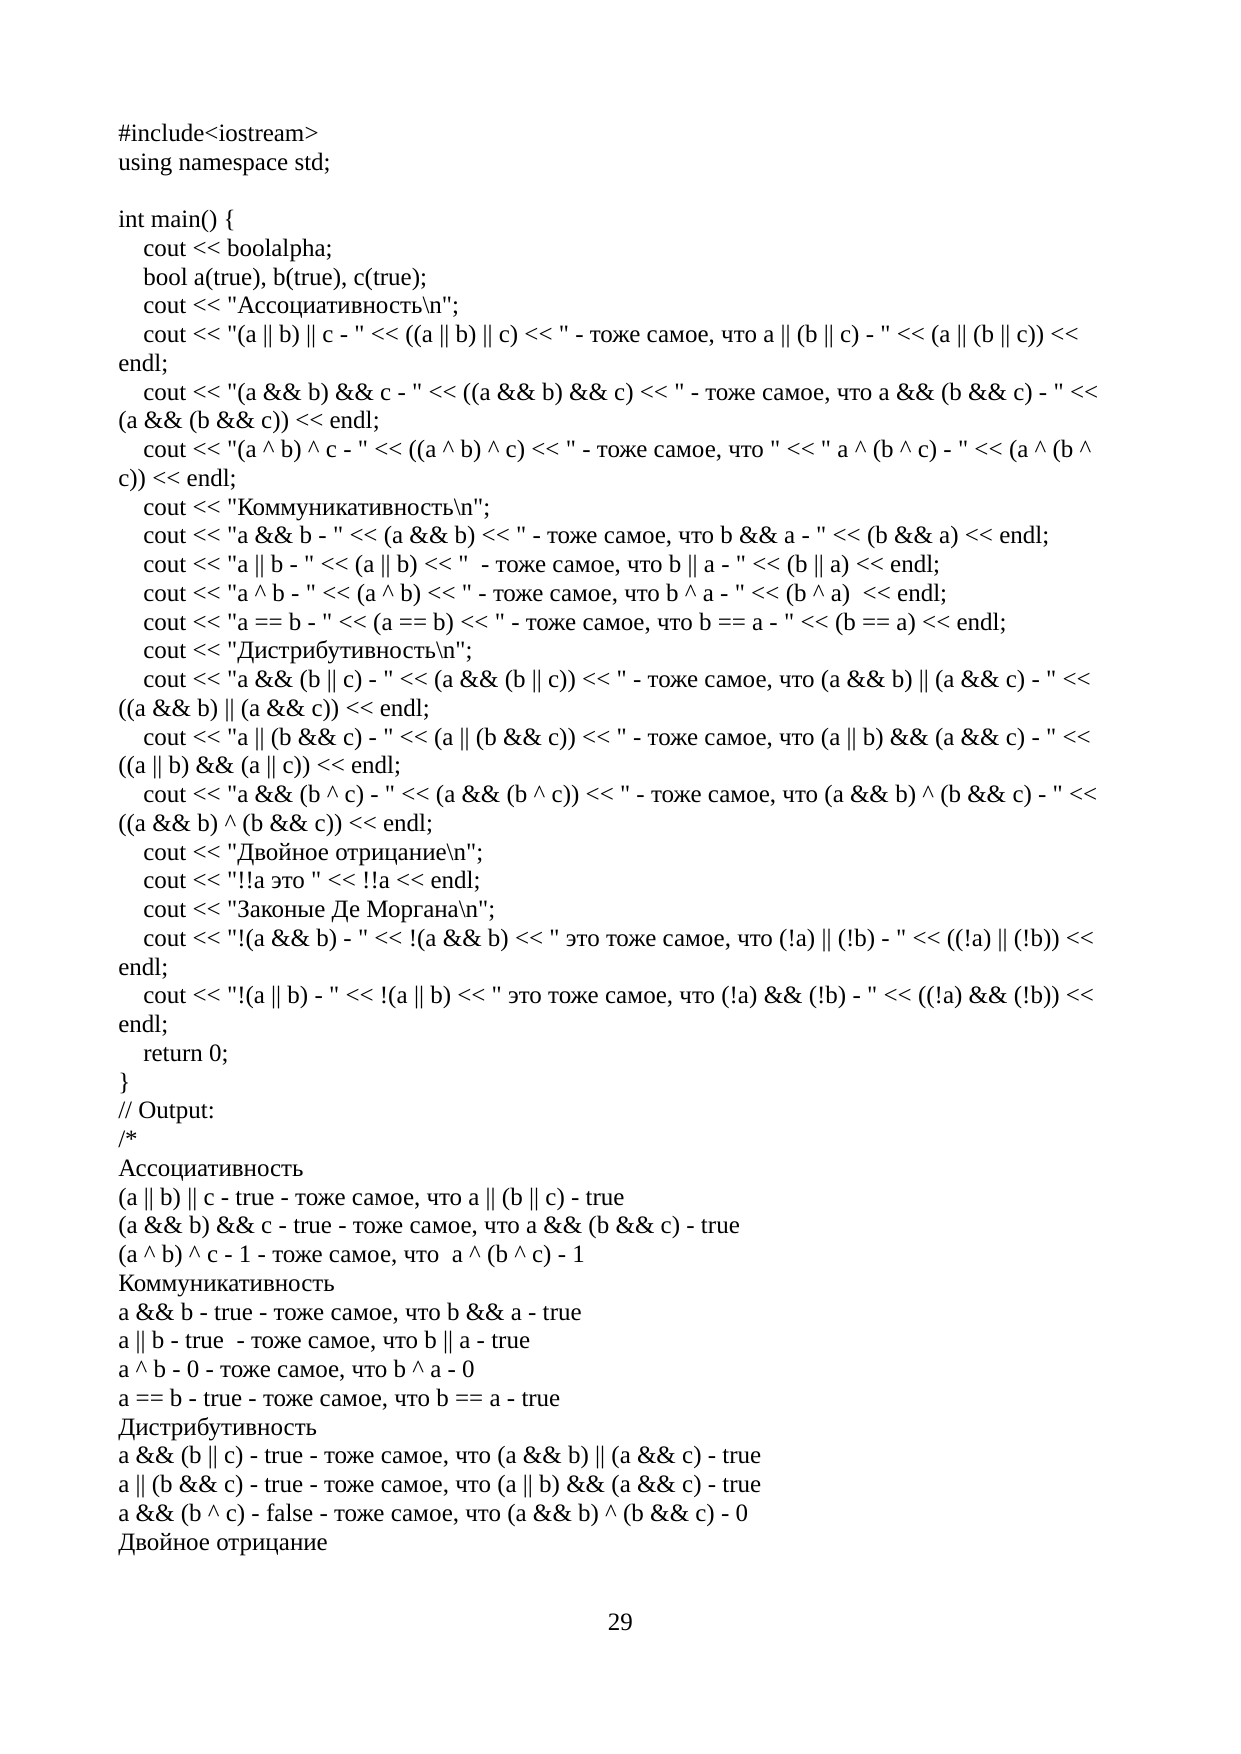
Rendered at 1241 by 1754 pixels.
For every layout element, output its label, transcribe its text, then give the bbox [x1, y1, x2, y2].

text Ассоциативность [118, 1153, 1122, 1182]
text cout << "!(a && b) - " << !(a && b) << " это тоже самое, что (!a) || (!b) - " << ((!a) || (!b)) << endl; [118, 923, 1122, 981]
text using namespace std; [118, 147, 1122, 176]
text cout << "a && (b || c) - " << (a && (b || c)) << " - тоже самое, что (a && b) || (a && c) - " << ((a && b) || (a && c)) << endl; [118, 664, 1122, 722]
text /* [118, 1124, 1122, 1153]
text Коммуникативность [118, 1268, 1122, 1297]
text cout << "!(a || b) - " << !(a || b) << " это тоже самое, что (!a) && (!b) - " << ((!a) && (!b)) << endl; [118, 981, 1122, 1038]
text a || b - true - тоже самое, что b || a - true [118, 1326, 1122, 1354]
text a == b - true - тоже самое, что b == a - true [118, 1383, 1122, 1412]
text cout << "Дистрибутивность\n"; [118, 636, 1122, 664]
text int main() { [118, 204, 1122, 233]
text cout << "(a && b) && c - " << ((a && b) && c) << " - тоже самое, что a && (b && c) - " << (a && (b && c)) << endl; [118, 377, 1122, 434]
text a ^ b - 0 - тоже самое, что b ^ a - 0 [118, 1354, 1122, 1383]
text a && b - true - тоже самое, что b && a - true [118, 1297, 1122, 1326]
text cout << "Ассоциативность\n"; [118, 291, 1122, 319]
text return 0; [118, 1038, 1122, 1067]
text Дистрибутивность [118, 1412, 1122, 1441]
text (a && b) && c - true - тоже самое, что a && (b && c) - true [118, 1211, 1122, 1239]
text cout << "Двойное отрицание\n"; [118, 837, 1122, 866]
text cout << "a ^ b - " << (a ^ b) << " - тоже самое, что b ^ a - " << (b ^ a) << endl; [118, 578, 1122, 607]
text a && (b ^ c) - false - тоже самое, что (a && b) ^ (b && c) - 0 [118, 1498, 1122, 1527]
text cout << "(a || b) || c - " << ((a || b) || c) << " - тоже самое, что a || (b || c) - " << (a || (b || c)) << endl; [118, 319, 1122, 377]
text cout << "Коммуникативность\n"; [118, 492, 1122, 521]
text cout << "Законые Де Моргана\n"; [118, 894, 1122, 923]
text Двойное отрицание [118, 1527, 1122, 1556]
text } [118, 1067, 1122, 1096]
text (a || b) || c - true - тоже самое, что a || (b || c) - true [118, 1182, 1122, 1211]
text cout << boolalpha; [118, 233, 1122, 262]
text cout << "a == b - " << (a == b) << " - тоже самое, что b == a - " << (b == a) << endl; [118, 607, 1122, 636]
text cout << "!!a это " << !!a << endl; [118, 866, 1122, 894]
text a && (b || c) - true - тоже самое, что (a && b) || (a && c) - true [118, 1441, 1122, 1469]
text a || (b && c) - true - тоже самое, что (a || b) && (a && c) - true [118, 1469, 1122, 1498]
text cout << "a || (b && c) - " << (a || (b && c)) << " - тоже самое, что (a || b) && (a && c) - " << ((a || b) && (a || c)) << endl; [118, 722, 1122, 779]
text bool a(true), b(true), c(true); [118, 262, 1122, 291]
text cout << "a || b - " << (a || b) << " - тоже самое, что b || a - " << (b || a) << endl; [118, 549, 1122, 578]
text #include<iostream> [118, 118, 1122, 147]
text cout << "(a ^ b) ^ c - " << ((a ^ b) ^ c) << " - тоже самое, что " << " a ^ (b ^ c) - " << (a ^ (b ^ c)) << endl; [118, 434, 1122, 492]
text // Output: [118, 1096, 1122, 1124]
text cout << "a && (b ^ c) - " << (a && (b ^ c)) << " - тоже самое, что (a && b) ^ (b && c) - " << ((a && b) ^ (b && c)) << endl; [118, 779, 1122, 837]
text (a ^ b) ^ c - 1 - тоже самое, что a ^ (b ^ c) - 1 [118, 1239, 1122, 1268]
text cout << "a && b - " << (a && b) << " - тоже самое, что b && a - " << (b && a) << endl; [118, 521, 1122, 549]
